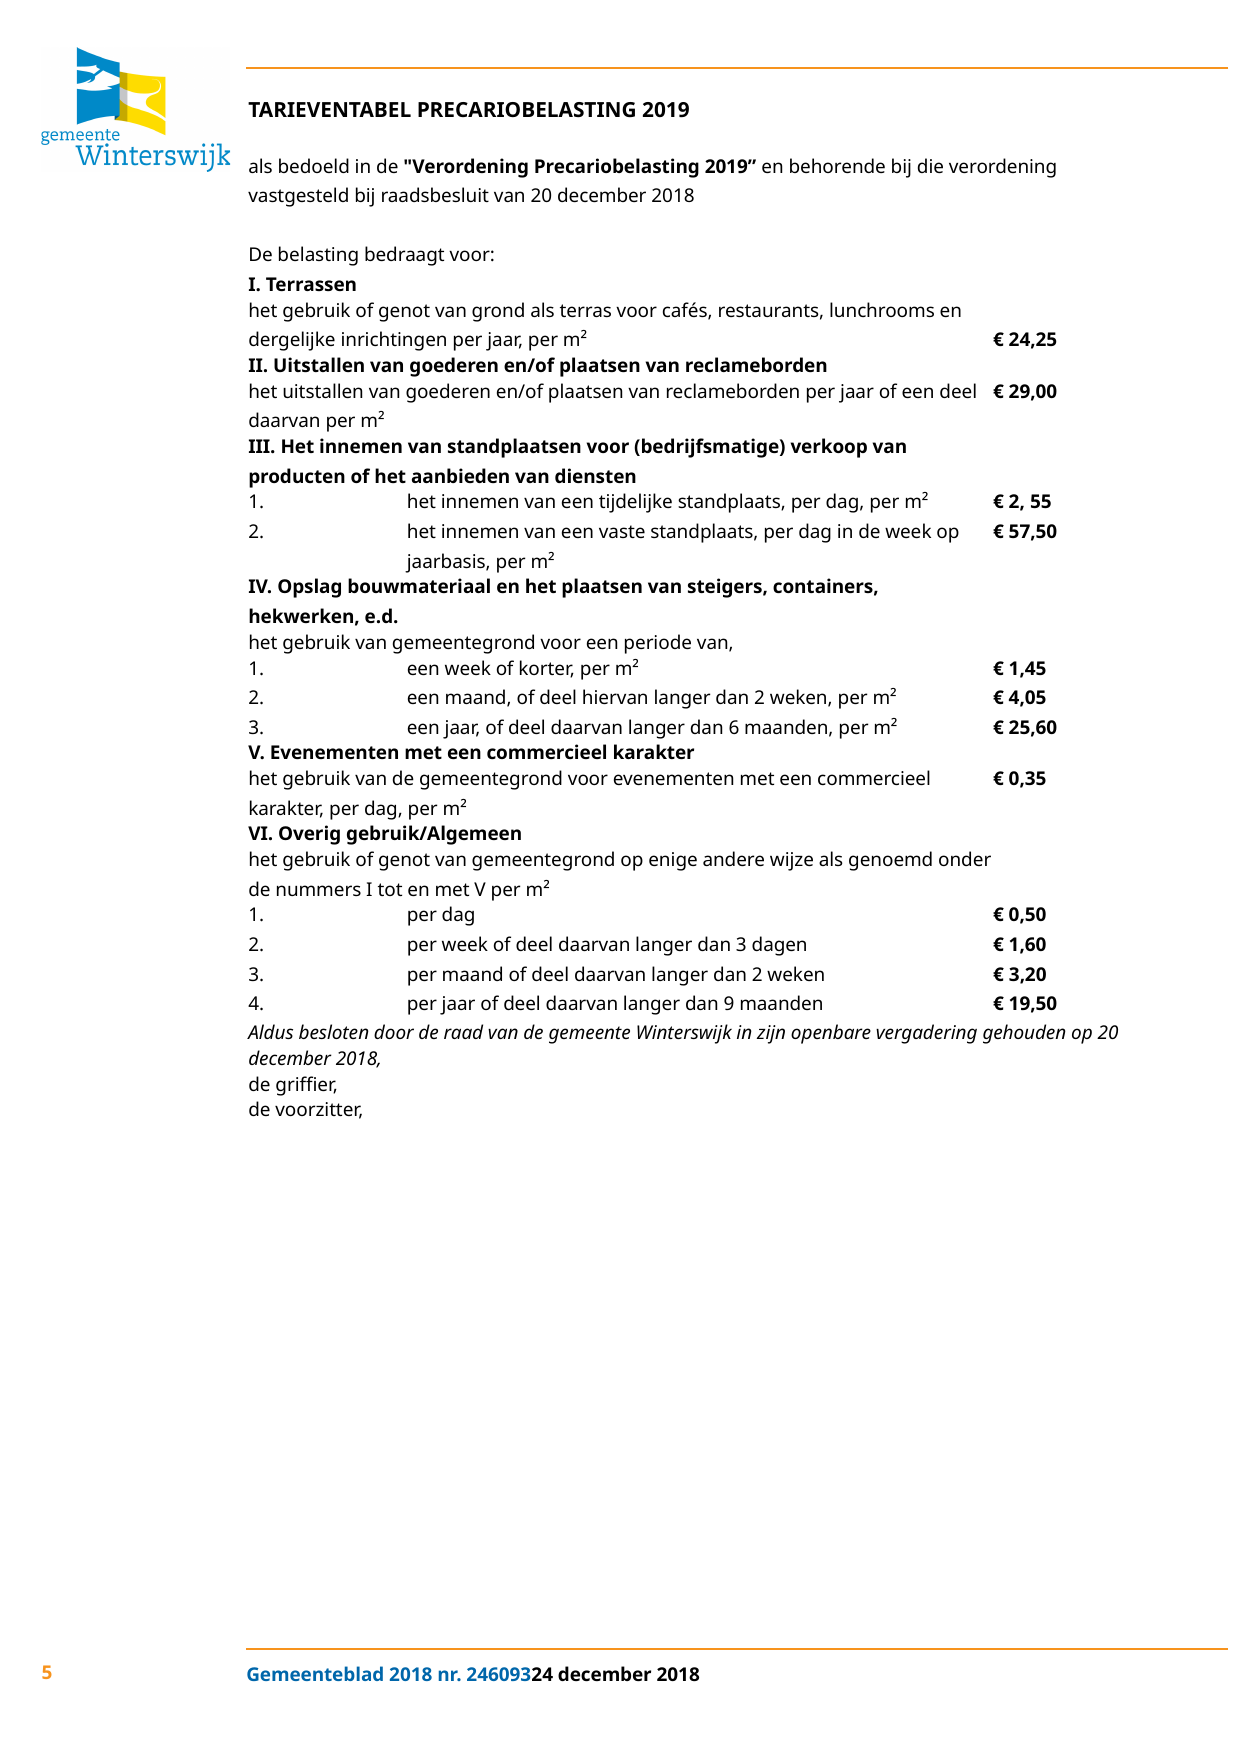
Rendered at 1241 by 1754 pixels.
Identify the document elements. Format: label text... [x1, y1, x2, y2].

table_cell € 2, 55 € 57,50 [993, 489, 1152, 574]
text de voorzitter, [248, 1097, 1152, 1122]
table_cell € 29,00 [993, 378, 1152, 433]
table_cell [993, 574, 1152, 629]
table_cell V. Evenementen met een commercieel karakter [248, 740, 993, 765]
table_cell [993, 821, 1152, 846]
table_cell € 1,45 € 4,05 € 25,60 [993, 655, 1152, 739]
table_cell per dag per week of deel daarvan langer dan 3 dagen per maand of deel daarvan langer dan 2 weken per jaar of deel daarvan langer dan 9 maanden [407, 902, 993, 1016]
table_cell het gebruik of genot van grond als terras voor cafés, restaurants, lunchrooms en dergelijke inrichtingen per jaar, per m² [248, 297, 993, 352]
text de griffier, [248, 1071, 1152, 1097]
table_cell II. Uitstallen van goederen en/of plaatsen van reclameborden [248, 353, 993, 378]
table_cell het gebruik of genot van gemeentegrond op enige andere wijze als genoemd onder de nummers I tot en met V per m² [248, 846, 993, 902]
picture [41, 47, 231, 172]
table_cell € 24,25 [993, 297, 1152, 352]
table_cell 1. 2. 3. [248, 655, 407, 739]
table_cell [993, 353, 1152, 378]
text als bedoeld in de "Verordening Precariobelasting 2019” en behorende bij die verordening vastgesteld bij raadsbesluit van 20 december 2018 [248, 153, 1152, 208]
table_cell III. Het innemen van standplaatsen voor (bedrijfsmatige) verkoop van producten of het aanbieden van diensten [248, 434, 993, 489]
table_cell [993, 629, 1152, 655]
table_cell VI. Overig gebruik/Algemeen [248, 821, 993, 846]
text De belasting bedraagt voor: [248, 242, 1152, 267]
table_cell het uitstallen van goederen en/of plaatsen van reclameborden per jaar of een deel daarvan per m² [248, 378, 993, 433]
text Aldus besloten door de raad van de gemeente Winterswijk in zijn openbare vergadering gehouden op 20 december 2018, [248, 1019, 1152, 1071]
picture [225, 153, 231, 162]
table_cell IV. Opslag bouwmateriaal en het plaatsen van steigers, containers, hekwerken, e.d. [248, 574, 993, 629]
table_cell 1. 2. [248, 489, 407, 574]
table_cell het gebruik van de gemeentegrond voor evenementen met een commercieel karakter, per dag, per m² [248, 765, 993, 821]
text TARIEVENTABEL PRECARIOBELASTING 2019 [248, 95, 1152, 123]
table_cell het gebruik van gemeentegrond voor een periode van, [248, 629, 993, 655]
table_header I. Terrassen [248, 271, 993, 297]
table_cell € 0,50 € 1,60 € 3,20 € 19,50 [993, 902, 1152, 1016]
table_cell [993, 740, 1152, 765]
table_cell 1. 2. 3. 4. [248, 902, 407, 1016]
table_cell [993, 846, 1152, 902]
table_header [993, 271, 1152, 297]
table_cell [993, 434, 1152, 489]
table_cell € 0,35 [993, 765, 1152, 821]
table_cell een week of korter, per m² een maand, of deel hiervan langer dan 2 weken, per m² een jaar, of deel daarvan langer dan 6 maanden, per m² [407, 655, 993, 739]
table_cell het innemen van een tijdelijke standplaats, per dag, per m² het innemen van een vaste standplaats, per dag in de week op jaarbasis, per m² [407, 489, 993, 574]
